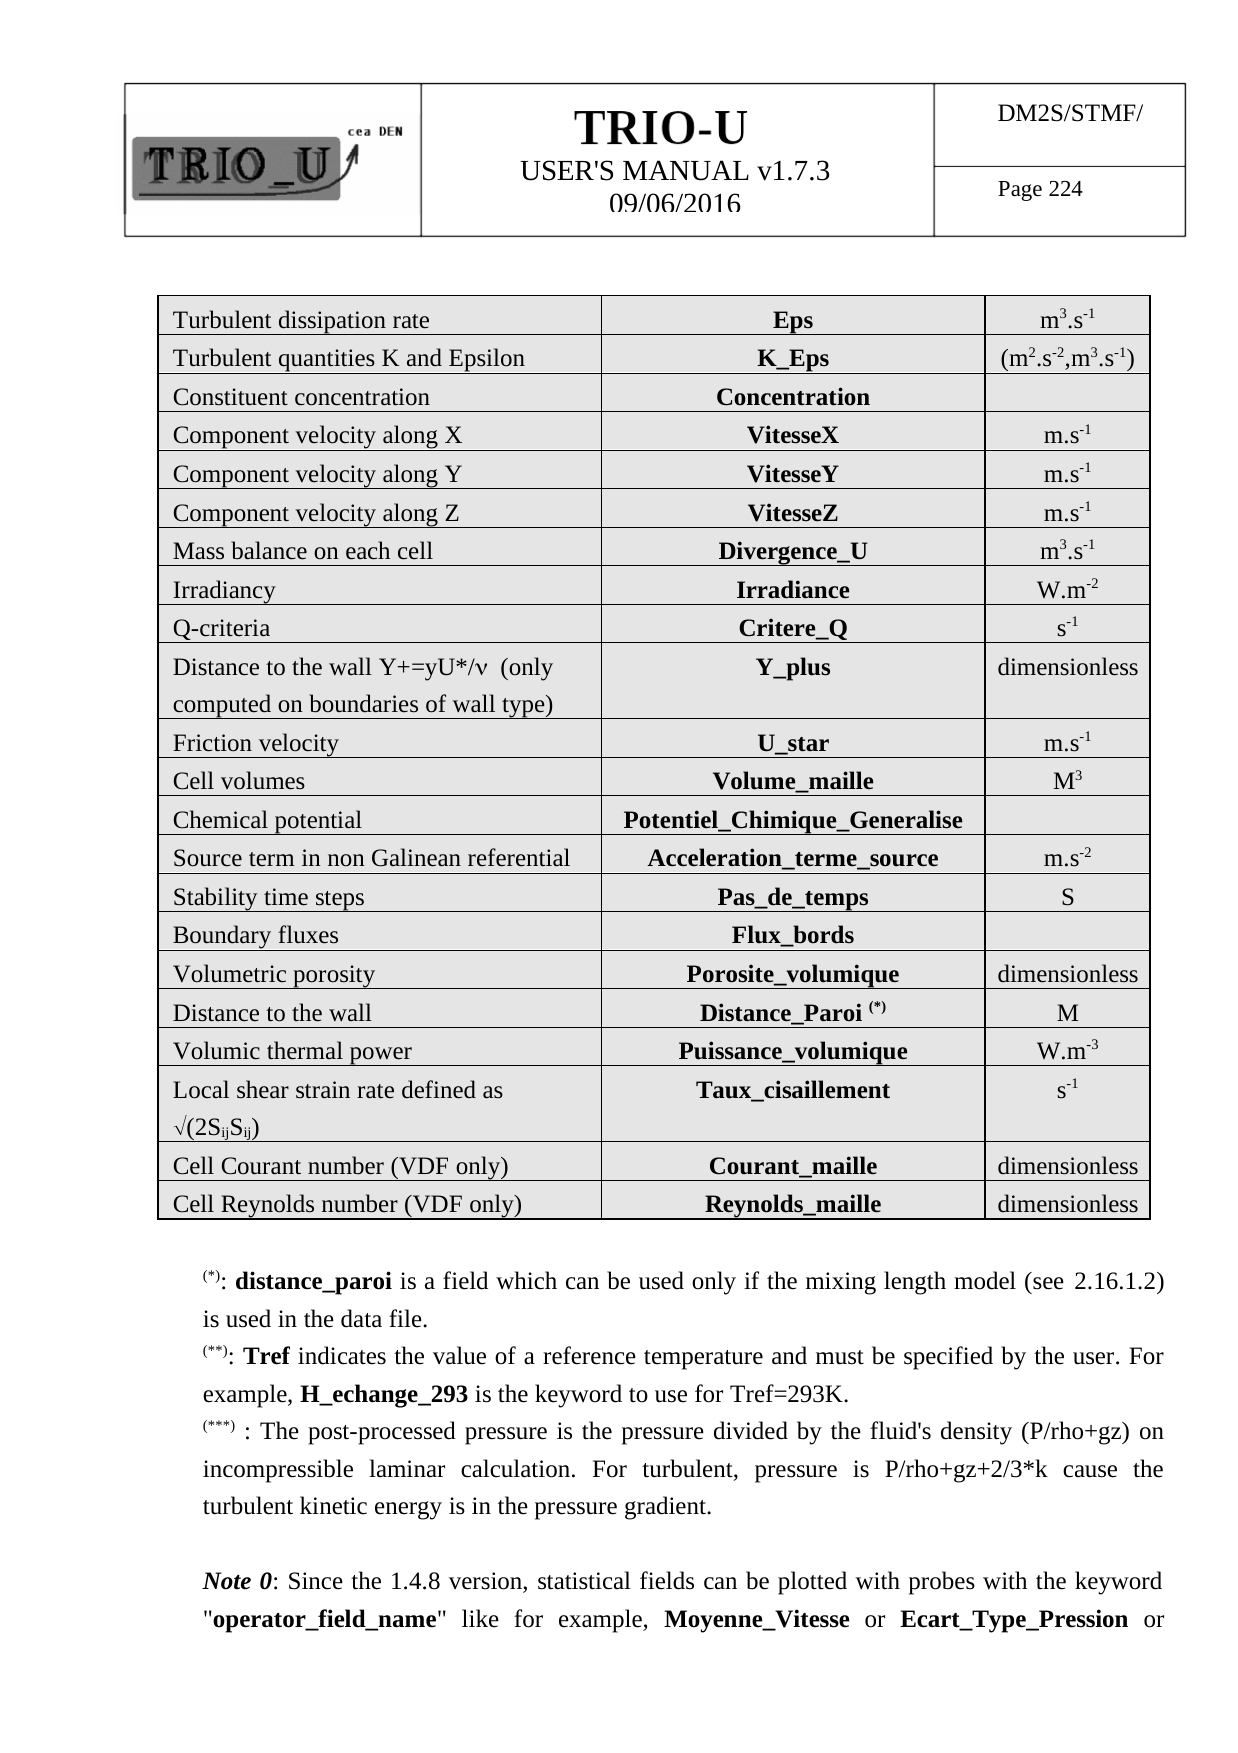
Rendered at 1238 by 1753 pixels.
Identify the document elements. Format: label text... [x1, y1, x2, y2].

table_cell Divergence_U [602, 528, 984, 565]
table_cell W.m-3 [986, 1028, 1149, 1065]
table_cell m.s-2 [986, 835, 1149, 872]
table_cell Boundary fluxes [159, 912, 601, 949]
table_cell M3 [986, 758, 1149, 795]
table_cell Taux_cisaillement [602, 1066, 984, 1141]
table_cell Component velocity along X [159, 412, 601, 449]
table_cell m.s-1 [986, 451, 1149, 488]
table_cell Mass balance on each cell [159, 528, 601, 565]
table_cell Courant_maille [602, 1142, 984, 1180]
table_cell Stability time steps [159, 874, 601, 911]
table_cell Turbulent dissipation rate [159, 296, 601, 334]
table_cell VitesseX [602, 412, 984, 449]
table_cell VitesseZ [602, 489, 984, 527]
table_cell Chemical potential [159, 796, 601, 834]
text (***) : The post-processed pressure is the pressure divided by the fluid's density (P/rho+gz) on incompressible laminar calculation. For turbulent, pressure is P/rho+gz+2/3*k cause the turbulent kinetic energy is in the pressure gradient. [203, 1408, 1165, 1520]
table_cell Component velocity along Y [159, 451, 601, 488]
table_cell m.s-1 [986, 719, 1149, 757]
table_cell m.s-1 [986, 489, 1149, 527]
table_cell M [986, 989, 1149, 1027]
table_cell Puissance_volumique [602, 1028, 984, 1065]
table_cell Volumic thermal power [159, 1028, 601, 1065]
table_cell Flux_bords [602, 912, 984, 949]
table_cell dimensionless [986, 951, 1149, 988]
text Note 0: Since the 1.4.8 version, statistical fields can be plotted with probes with the keyword "operator_field_name" like for example, Moyenne_Vitesse or Ecart_Type_Pression or [203, 1558, 1165, 1633]
table_cell S [986, 874, 1149, 911]
table_cell Reynolds_maille [602, 1181, 984, 1218]
table_cell Eps [602, 296, 984, 334]
table_cell Cell Courant number (VDF only) [159, 1142, 601, 1180]
table_cell K_Eps [602, 335, 984, 372]
table_cell [986, 912, 1149, 949]
table_cell Component velocity along Z [159, 489, 601, 527]
table_cell Irradiance [602, 566, 984, 604]
table_cell s-1 [986, 1066, 1149, 1141]
table_cell Distance to the wall Y+=yU*/ (only computed on boundaries of wall type) [159, 643, 601, 718]
table_cell Pas_de_temps [602, 874, 984, 911]
table_cell Distance to the wall [159, 989, 601, 1027]
table_cell Potentiel_Chimique_Generalise [602, 796, 984, 834]
table_cell Volumetric porosity [159, 951, 601, 988]
table_cell VitesseY [602, 451, 984, 488]
table_cell Cell volumes [159, 758, 601, 795]
table_cell s-1 [986, 605, 1149, 642]
table_cell U_star [602, 719, 984, 757]
text (*): distance_paroi is a field which can be used only if the mixing length model (see 2.16.1.2) is used in the data file. [203, 1258, 1165, 1333]
table_cell dimensionless [986, 1181, 1149, 1218]
table_cell dimensionless [986, 643, 1149, 718]
table_cell Volume_maille [602, 758, 984, 795]
table_cell Source term in non Galinean referential [159, 835, 601, 872]
table_cell Friction velocity [159, 719, 601, 757]
table_cell m.s-1 [986, 412, 1149, 449]
table_cell Acceleration_terme_source [602, 835, 984, 872]
table_cell (m2.s-2,m3.s-1) [986, 335, 1149, 372]
table_cell Porosite_volumique [602, 951, 984, 988]
table_cell Q-criteria [159, 605, 601, 642]
table_cell Y_plus [602, 643, 984, 718]
table_cell Critere_Q [602, 605, 984, 642]
table_cell Turbulent quantities K and Epsilon [159, 335, 601, 372]
table_cell [986, 796, 1149, 834]
table_cell Distance_Paroi (*) [602, 989, 984, 1027]
table_cell m3.s-1 [986, 528, 1149, 565]
text (**): Tref indicates the value of a reference temperature and must be specified by the user. For example, H_echange_293 is the keyword to use for Tref=293K. [203, 1333, 1165, 1408]
table_cell W.m-2 [986, 566, 1149, 604]
table_cell Concentration [602, 374, 984, 411]
table_cell Cell Reynolds number (VDF only) [159, 1181, 601, 1218]
table_cell Constituent concentration [159, 374, 601, 411]
table_cell dimensionless [986, 1142, 1149, 1180]
table_cell [986, 374, 1149, 411]
table_cell Local shear strain rate defined as (2SijSij) [159, 1066, 601, 1141]
table_cell m3.s-1 [986, 296, 1149, 334]
table_cell Irradiancy [159, 566, 601, 604]
